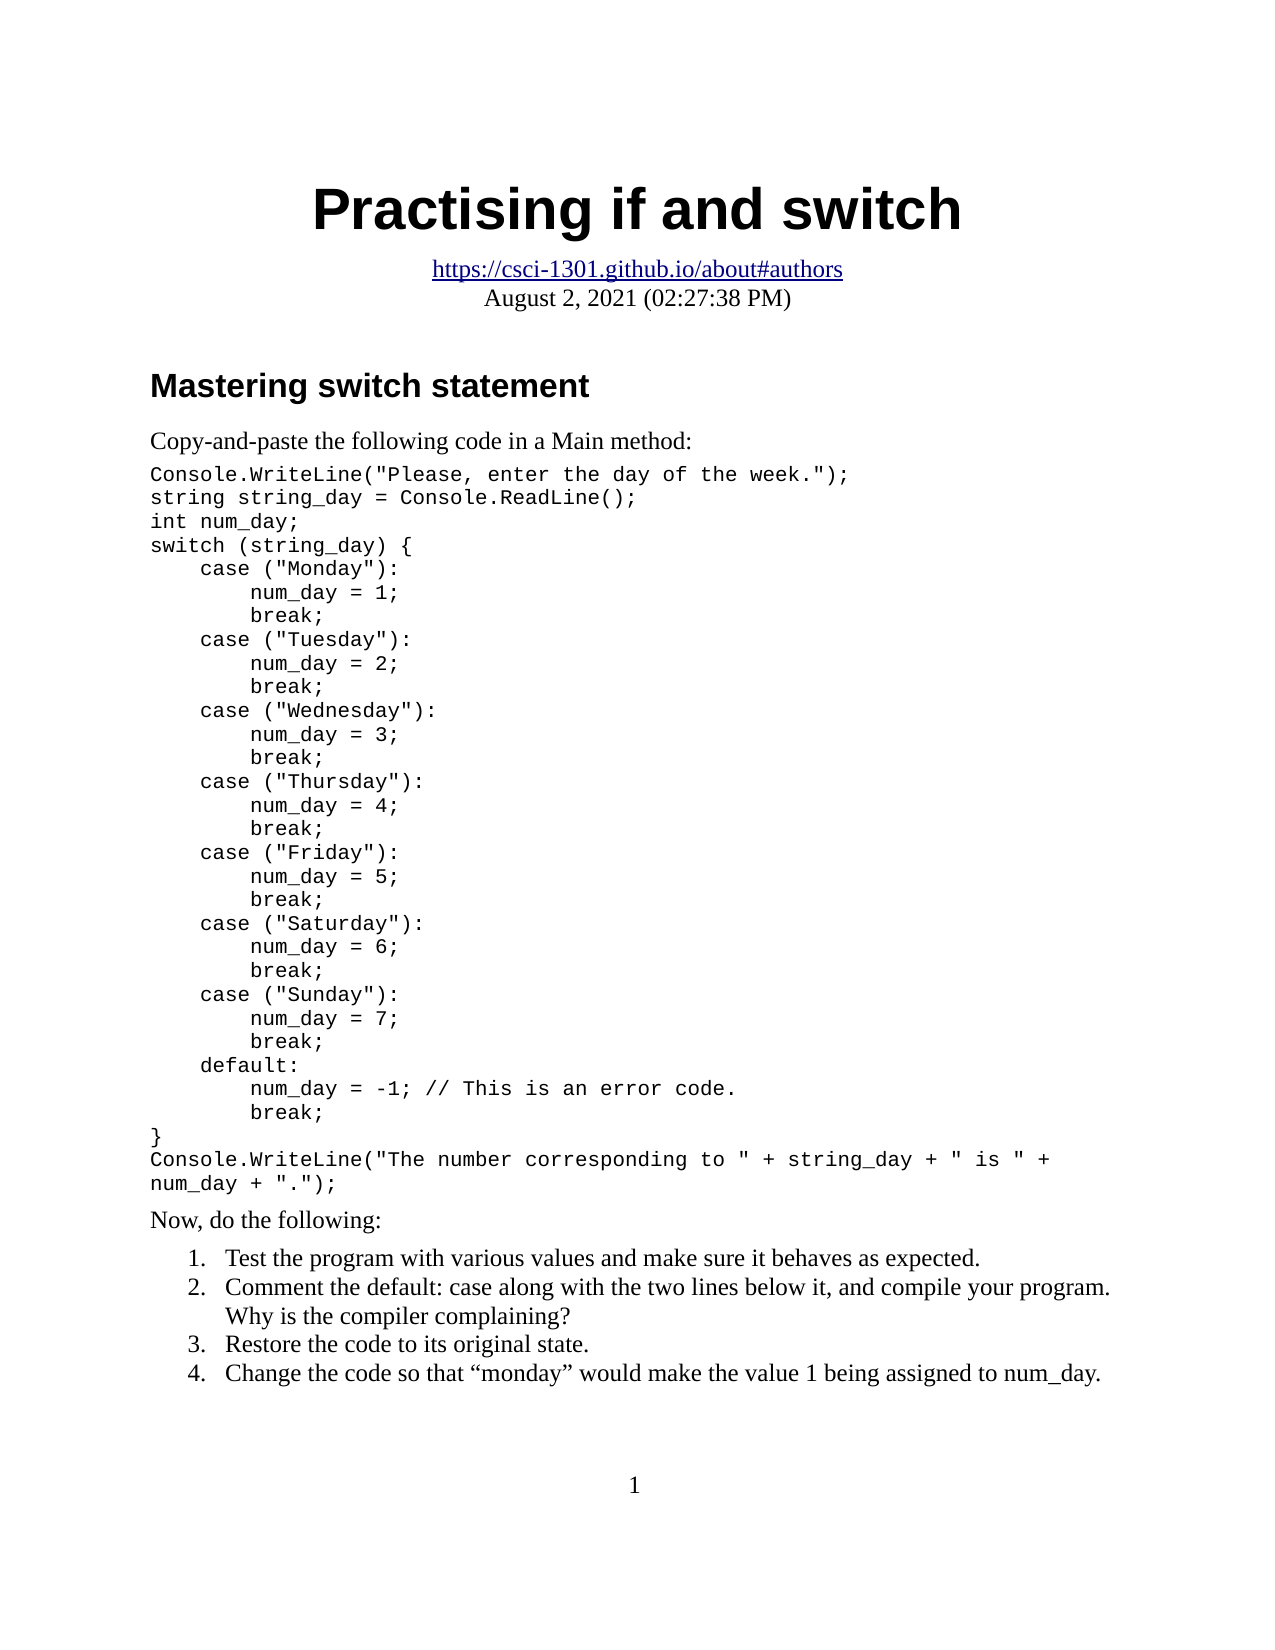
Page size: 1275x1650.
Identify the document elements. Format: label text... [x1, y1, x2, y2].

text break; [150, 1031, 1125, 1055]
list Comment the default: case along with the two lines below it, and compile your program. Why is the compiler complaining? [187, 1272, 1125, 1329]
text case ("Friday"): [150, 842, 1125, 866]
text case ("Tuesday"): [150, 629, 1125, 653]
text case ("Saturday"): [150, 913, 1125, 937]
text August 2, 2021 (02:27:38 PM) [150, 283, 1125, 312]
subtitle Mastering switch statement [150, 366, 1125, 404]
text num_day = 7; [150, 1007, 1125, 1031]
list Test the program with various values and make sure it behaves as expected. [187, 1243, 1125, 1272]
text break; [150, 960, 1125, 984]
text default: [150, 1055, 1125, 1078]
text case ("Sunday"): [150, 984, 1125, 1007]
text string string_day = Console.ReadLine(); [150, 487, 1125, 511]
text num_day = 4; [150, 795, 1125, 818]
text case ("Monday"): [150, 558, 1125, 582]
text break; [150, 747, 1125, 771]
list Change the code so that “monday” would make the value 1 being assigned to num_day. [187, 1358, 1125, 1387]
text switch (string_day) { [150, 534, 1125, 558]
text num_day = 5; [150, 866, 1125, 889]
text Console.WriteLine("The number corresponding to " + string_day + " is " + num_day + "."); [150, 1149, 1125, 1197]
text break; [150, 1102, 1125, 1126]
text Copy-and-paste the following code in a Main method: [150, 426, 1125, 455]
text } [150, 1126, 1125, 1149]
text break; [150, 606, 1125, 629]
text break; [150, 676, 1125, 700]
text num_day = 6; [150, 937, 1125, 960]
text num_day = -1; // This is an error code. [150, 1078, 1125, 1102]
title Practising if and switch [150, 175, 1125, 242]
text case ("Wednesday"): [150, 700, 1125, 724]
text int num_day; [150, 511, 1125, 534]
text Console.WriteLine("Please, enter the day of the week."); [150, 464, 1125, 487]
text num_day = 1; [150, 582, 1125, 606]
text https://csci-1301.github.io/about#authors [150, 254, 1125, 283]
list Restore the code to its original state. [187, 1329, 1125, 1358]
text num_day = 2; [150, 653, 1125, 676]
text break; [150, 889, 1125, 913]
text break; [150, 818, 1125, 842]
text num_day = 3; [150, 724, 1125, 747]
text Now, do the following: [150, 1206, 1125, 1234]
text case ("Thursday"): [150, 771, 1125, 795]
